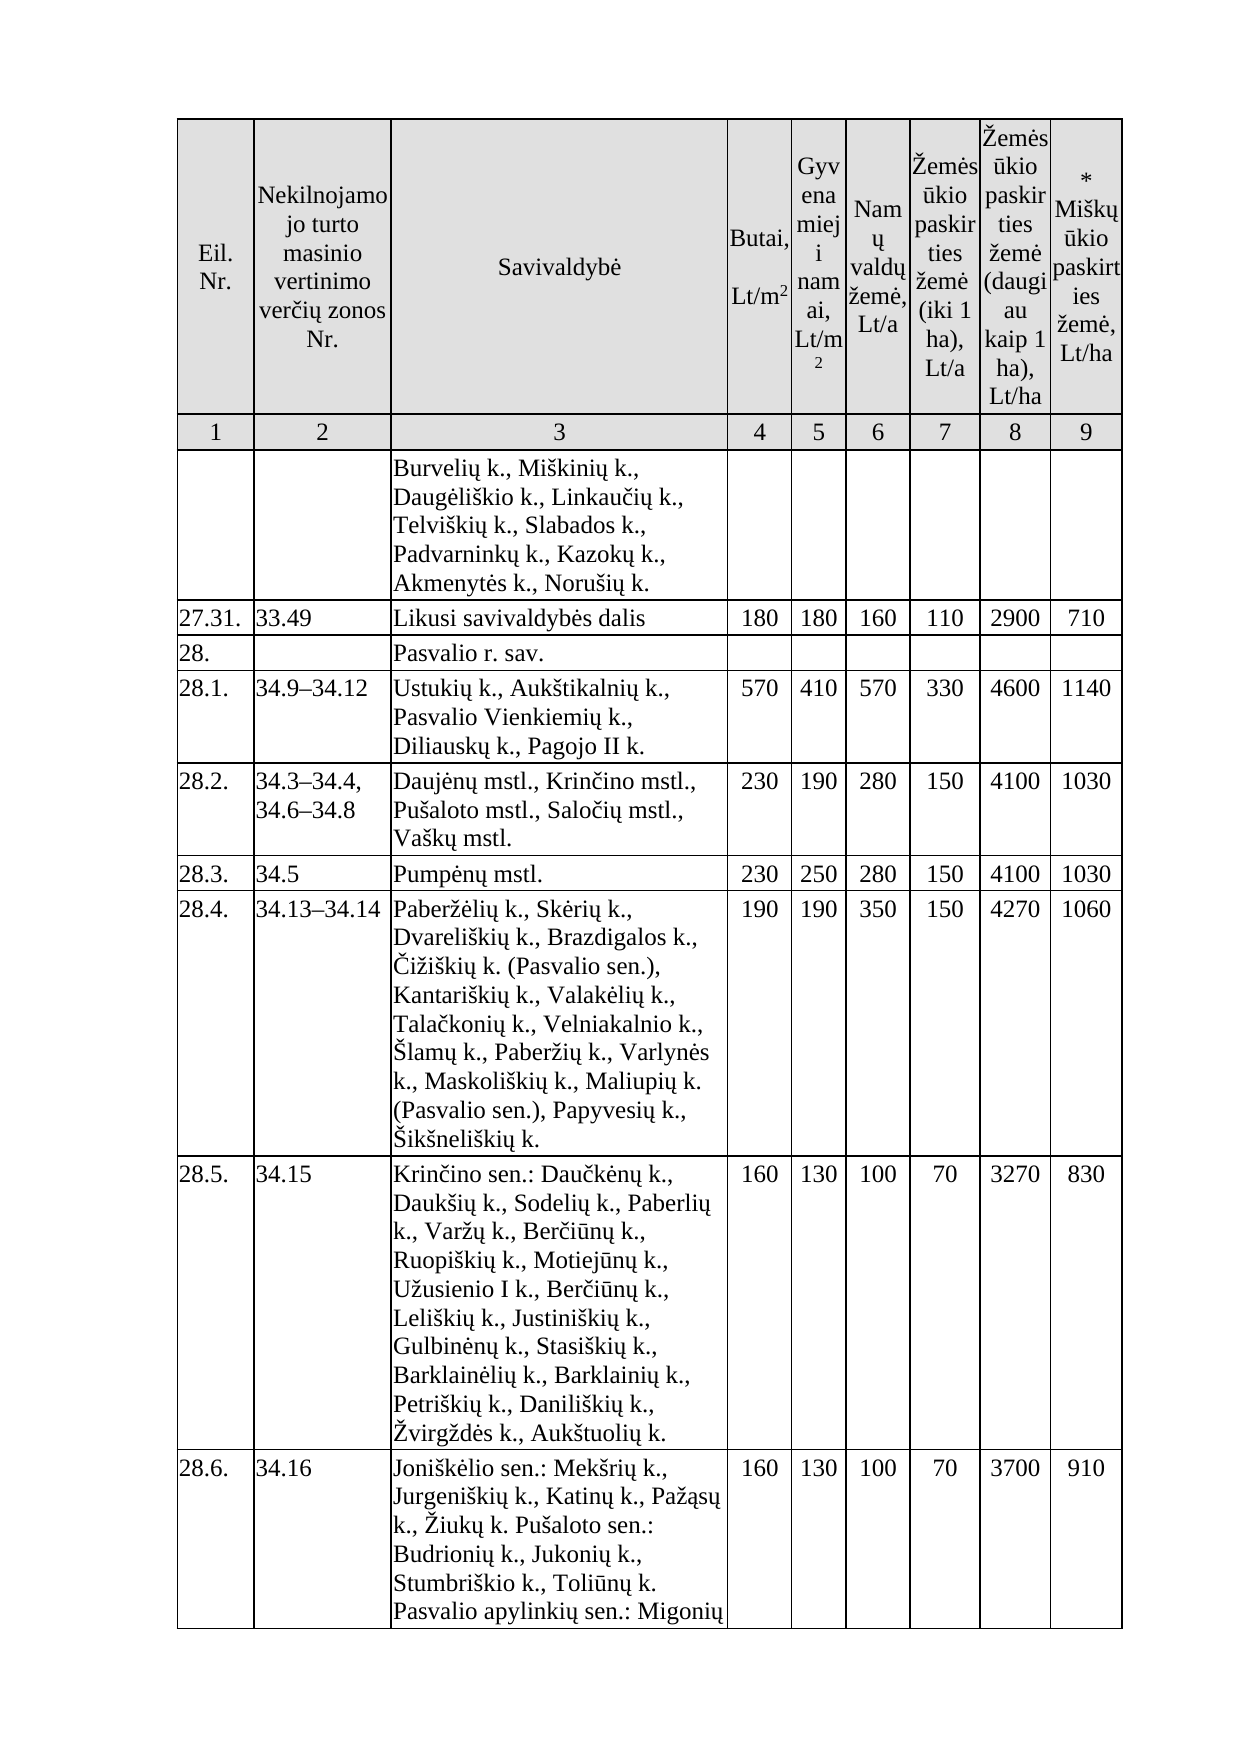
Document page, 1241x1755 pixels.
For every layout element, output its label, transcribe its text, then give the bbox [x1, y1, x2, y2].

table_cell 100 [847, 1157, 909, 1449]
table_cell [847, 451, 909, 599]
table_cell [1051, 636, 1121, 669]
table_cell 28.5. [178, 1157, 253, 1449]
table_cell 350 [847, 891, 909, 1155]
table_cell [792, 451, 845, 599]
table_header Nekilnojamojo turto masinio vertinimo verčių zonos Nr. [255, 120, 390, 413]
table_cell 110 [911, 601, 979, 634]
table_cell 5 [792, 415, 845, 449]
table_cell 280 [847, 764, 909, 855]
table_cell 130 [792, 1157, 845, 1449]
table_cell 4100 [981, 764, 1050, 855]
table_cell [792, 636, 845, 669]
table_cell [255, 636, 390, 669]
table_cell 3270 [981, 1157, 1050, 1449]
table_cell 190 [792, 764, 845, 855]
table_cell Ustukių k., Aukštikalnių k., Pasvalio Vienkiemių k., Diliauskų k., Pagojo II k. [392, 671, 727, 762]
table_cell 570 [728, 671, 791, 762]
table_cell 28.4. [178, 891, 253, 1155]
table_cell 230 [728, 764, 791, 855]
table_header Eil. Nr. [178, 120, 253, 413]
table_cell 2 [255, 415, 390, 449]
table_cell [981, 636, 1050, 669]
table_cell 2900 [981, 601, 1050, 634]
table_cell 190 [728, 891, 791, 1155]
table_cell 3700 [981, 1450, 1050, 1628]
table_cell 8 [981, 415, 1050, 449]
table_cell 4 [728, 415, 791, 449]
table_cell 910 [1051, 1450, 1121, 1628]
table_cell [178, 451, 253, 599]
table_cell 3 [392, 415, 727, 449]
table_header Žemės ūkio paskirties žemė (daugiau kaip 1 ha), Lt/ha [981, 120, 1050, 413]
table_cell [847, 636, 909, 669]
table_cell 70 [911, 1450, 979, 1628]
table_cell 4100 [981, 856, 1050, 890]
table_cell 4270 [981, 891, 1050, 1155]
table_cell 27.31. [178, 601, 253, 634]
table_cell 130 [792, 1450, 845, 1628]
table_cell 34.5 [255, 856, 390, 890]
table_header Namų valdų žemė, Lt/a [847, 120, 909, 413]
table_cell 70 [911, 1157, 979, 1449]
table_cell 410 [792, 671, 845, 762]
table_cell [728, 451, 791, 599]
table_cell [1051, 451, 1121, 599]
table_cell 1030 [1051, 856, 1121, 890]
table_cell 34.3–34.4, 34.6–34.8 [255, 764, 390, 855]
table_cell 150 [911, 856, 979, 890]
table_cell 7 [911, 415, 979, 449]
table_cell 570 [847, 671, 909, 762]
table_header Butai, Lt/m2 [728, 120, 791, 413]
table_cell [255, 451, 390, 599]
table_cell 230 [728, 856, 791, 890]
table_cell 28. [178, 636, 253, 669]
table_cell 1140 [1051, 671, 1121, 762]
table_cell 160 [728, 1450, 791, 1628]
table_cell 6 [847, 415, 909, 449]
table_cell Likusi savivaldybės dalis [392, 601, 727, 634]
table_cell 330 [911, 671, 979, 762]
table_cell 180 [728, 601, 791, 634]
table_cell 28.3. [178, 856, 253, 890]
table_cell 33.49 [255, 601, 390, 634]
table_cell 28.1. [178, 671, 253, 762]
table_cell 34.13–34.14 [255, 891, 390, 1155]
table_header Žemės ūkio paskirties žemė (iki 1 ha), Lt/a [911, 120, 979, 413]
table_cell 160 [728, 1157, 791, 1449]
table_cell Joniškėlio sen.: Mekšrių k., Jurgeniškių k., Katinų k., Pažąsų k., Žiukų k. Pušaloto sen.: Budrionių k., Jukonių k., Stumbriškio k., Toliūnų k. Pasvalio apylinkių sen.: Migonių [392, 1450, 727, 1628]
table_cell 34.9–34.12 [255, 671, 390, 762]
table_cell 710 [1051, 601, 1121, 634]
table_cell 28.2. [178, 764, 253, 855]
table_cell 160 [847, 601, 909, 634]
table_header Gyvenamieji namai, Lt/m2 [792, 120, 845, 413]
table_cell 150 [911, 891, 979, 1155]
table_cell 250 [792, 856, 845, 890]
table_cell [911, 451, 979, 599]
table_cell 830 [1051, 1157, 1121, 1449]
table_cell Krinčino sen.: Daučkėnų k., Daukšių k., Sodelių k., Paberlių k., Varžų k., Berčiūnų k., Ruopiškių k., Motiejūnų k., Užusienio I k., Berčiūnų k., Leliškių k., Justiniškių k., Gulbinėnų k., Stasiškių k., Barklainėlių k., Barklainių k., Petriškių k., Daniliškių k., Žvirgždės k., Aukštuolių k. [392, 1157, 727, 1449]
table_cell Daujėnų mstl., Krinčino mstl., Pušaloto mstl., Saločių mstl., Vaškų mstl. [392, 764, 727, 855]
table_cell [728, 636, 791, 669]
table_cell 4600 [981, 671, 1050, 762]
table_cell Burvelių k., Miškinių k., Daugėliškio k., Linkaučių k., Telviškių k., Slabados k., Padvarninkų k., Kazokų k., Akmenytės k., Norušių k. [392, 451, 727, 599]
table_cell 9 [1051, 415, 1121, 449]
table_cell 180 [792, 601, 845, 634]
table_cell 100 [847, 1450, 909, 1628]
table_cell 150 [911, 764, 979, 855]
table_cell 28.6. [178, 1450, 253, 1628]
table_header Savivaldybė [392, 120, 727, 413]
table_cell [911, 636, 979, 669]
table_cell 1030 [1051, 764, 1121, 855]
table_header * Miškų ūkio paskirties žemė, Lt/ha [1051, 120, 1121, 413]
table_cell 34.15 [255, 1157, 390, 1449]
table_cell 190 [792, 891, 845, 1155]
table_cell 1060 [1051, 891, 1121, 1155]
table_cell [981, 451, 1050, 599]
table_cell Paberžėlių k., Skėrių k., Dvareliškių k., Brazdigalos k., Čižiškių k. (Pasvalio sen.), Kantariškių k., Valakėlių k., Talačkonių k., Velniakalnio k., Šlamų k., Paberžių k., Varlynės k., Maskoliškių k., Maliupių k. (Pasvalio sen.), Papyvesių k., Šikšneliškių k. [392, 891, 727, 1155]
table_cell Pumpėnų mstl. [392, 856, 727, 890]
table_cell 1 [178, 415, 253, 449]
table_cell Pasvalio r. sav. [392, 636, 727, 669]
table_cell 280 [847, 856, 909, 890]
table_cell 34.16 [255, 1450, 390, 1628]
